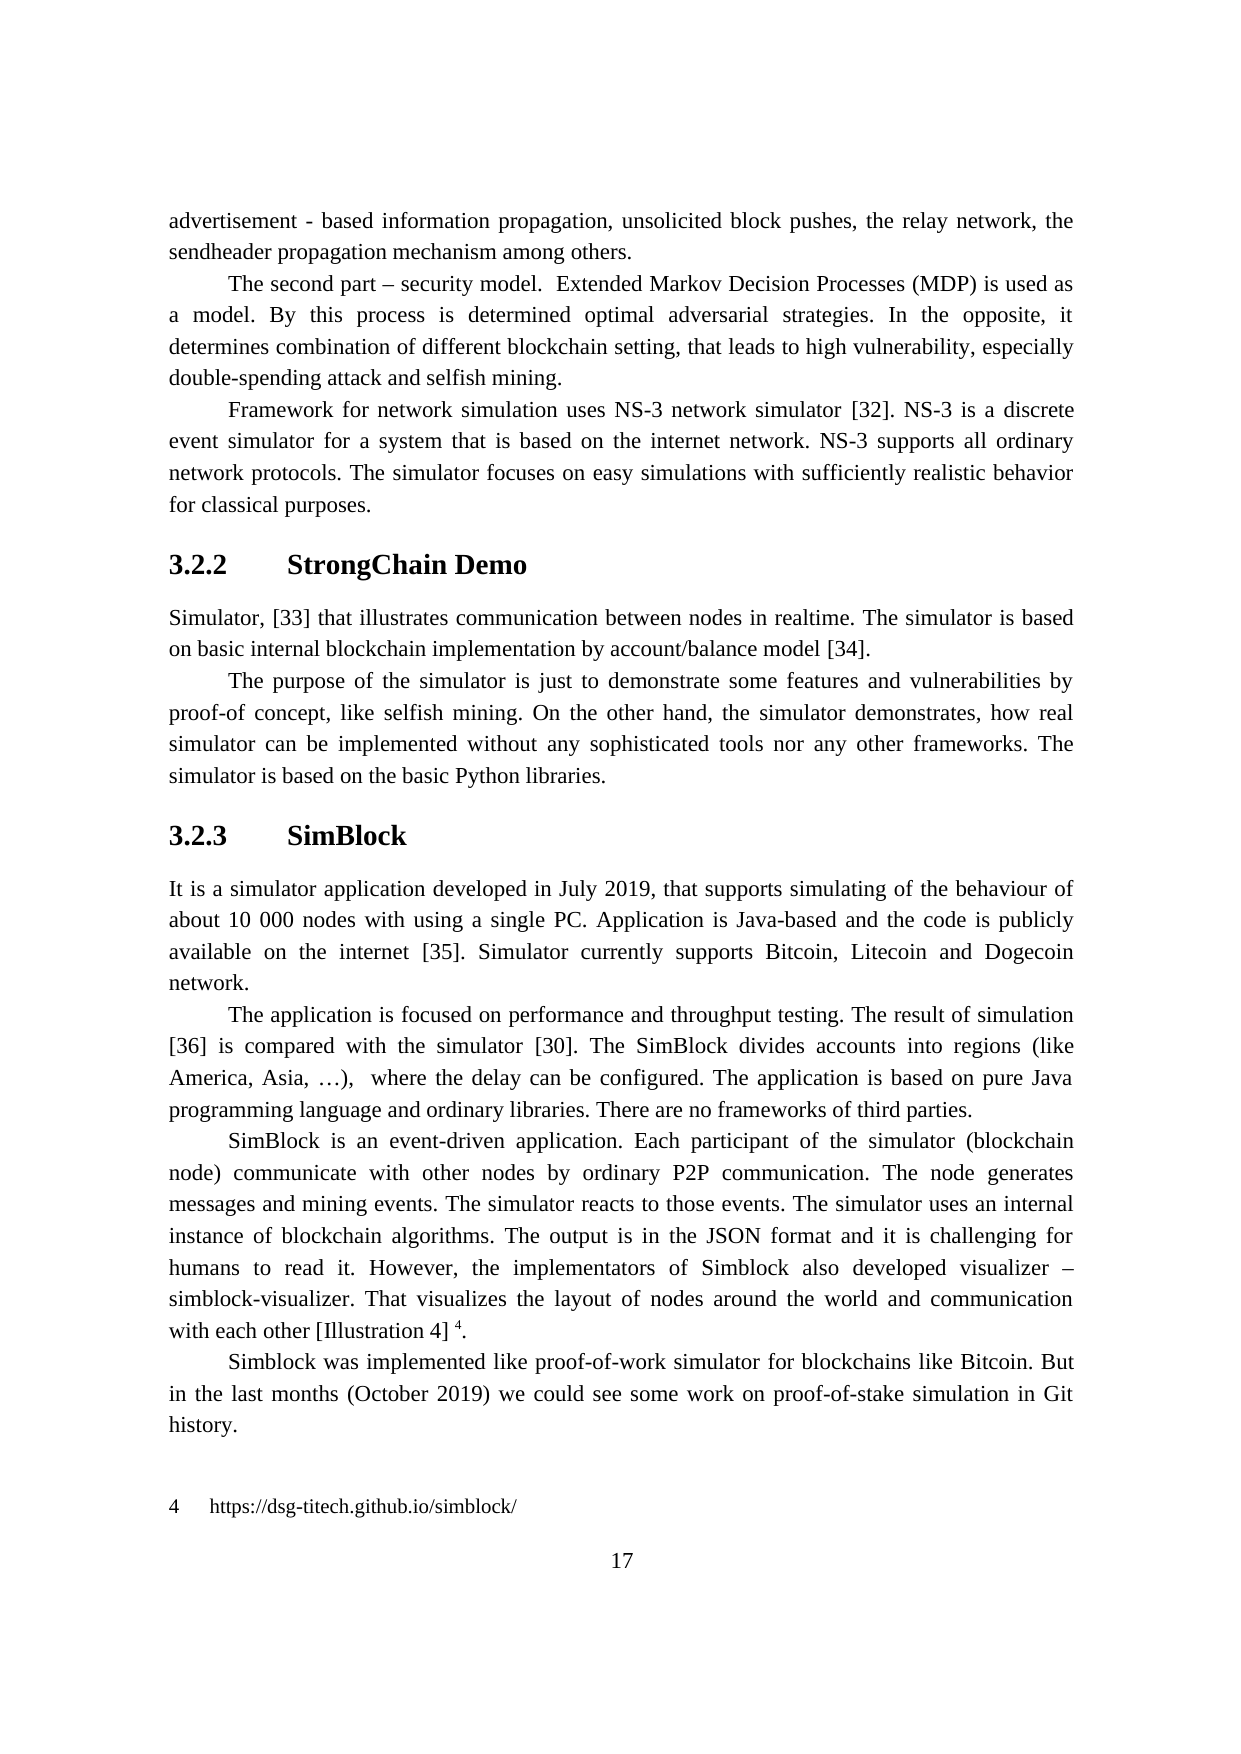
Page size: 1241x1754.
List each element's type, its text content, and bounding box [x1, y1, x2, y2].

text Framework for network simulation uses NS-3 network simulator [32]. NS-3 is a discrete event simulator for a system that is based on the internet network. NS-3 supports all ordinary network protocols. The simulator focuses on easy simulations with sufficiently realistic behavior for classical purposes. [169, 396, 1075, 517]
text SimBlock is an event-driven application. Each participant of the simulator (blockchain node) communicate with other nodes by ordinary P2P communication. The node generates messages and mining events. The simulator reacts to those events. The simulator uses an internal instance of blockchain algorithms. The output is in the JSON format and it is challenging for humans to read it. However, the implementators of Simblock also developed visualizer – simblock-visualizer. That visualizes the layout of nodes around the world and communication with each other [Illustration 4] . [169, 1127, 1075, 1343]
text Simulator, [33] that illustrates communication between nodes in realtime. The simulator is based on basic internal blockchain implementation by account/balance model [34]. [169, 604, 1075, 662]
subtitle StrongChain Demo [169, 547, 1075, 581]
text Simblock was implemented like proof-of-work simulator for blockchains like Bitcoin. But in the last months (October 2019) we could see some work on proof-of-stake simulation in Git history. [169, 1348, 1075, 1438]
text The application is focused on performance and throughput testing. The result of simulation [36] is compared with the simulator [30]. The SimBlock divides accounts into regions (like America, Asia, …), where the delay can be configured. The application is based on pure Java programming language and ordinary libraries. There are no frameworks of third parties. [169, 1001, 1075, 1122]
text https://dsg-titech.github.io/simblock/ [169, 1494, 1075, 1518]
text advertisement - based information propagation, unsolicited block pushes, the relay network, the sendheader propagation mechanism among others. [169, 207, 1075, 264]
text The second part – security model. Extended Markov Decision Processes (MDP) is used as a model. By this process is determined optimal adversarial strategies. In the opposite, it determines combination of different blockchain setting, that leads to high vulnerability, especially double-spending attack and selfish mining. [169, 270, 1075, 391]
text The purpose of the simulator is just to demonstrate some features and vulnerabilities by proof-of concept, like selfish mining. On the other hand, the simulator demonstrates, how real simulator can be implemented without any sophisticated tools nor any other frameworks. The simulator is based on the basic Python libraries. [169, 667, 1075, 788]
subtitle SimBlock [169, 818, 1075, 852]
text It is a simulator application developed in July 2019, that supports simulating of the behaviour of about 10 000 nodes with using a single PC. Application is Java-based and the code is publicly available on the internet [35]. Simulator currently supports Bitcoin, Litecoin and Dogecoin network. [169, 875, 1075, 996]
